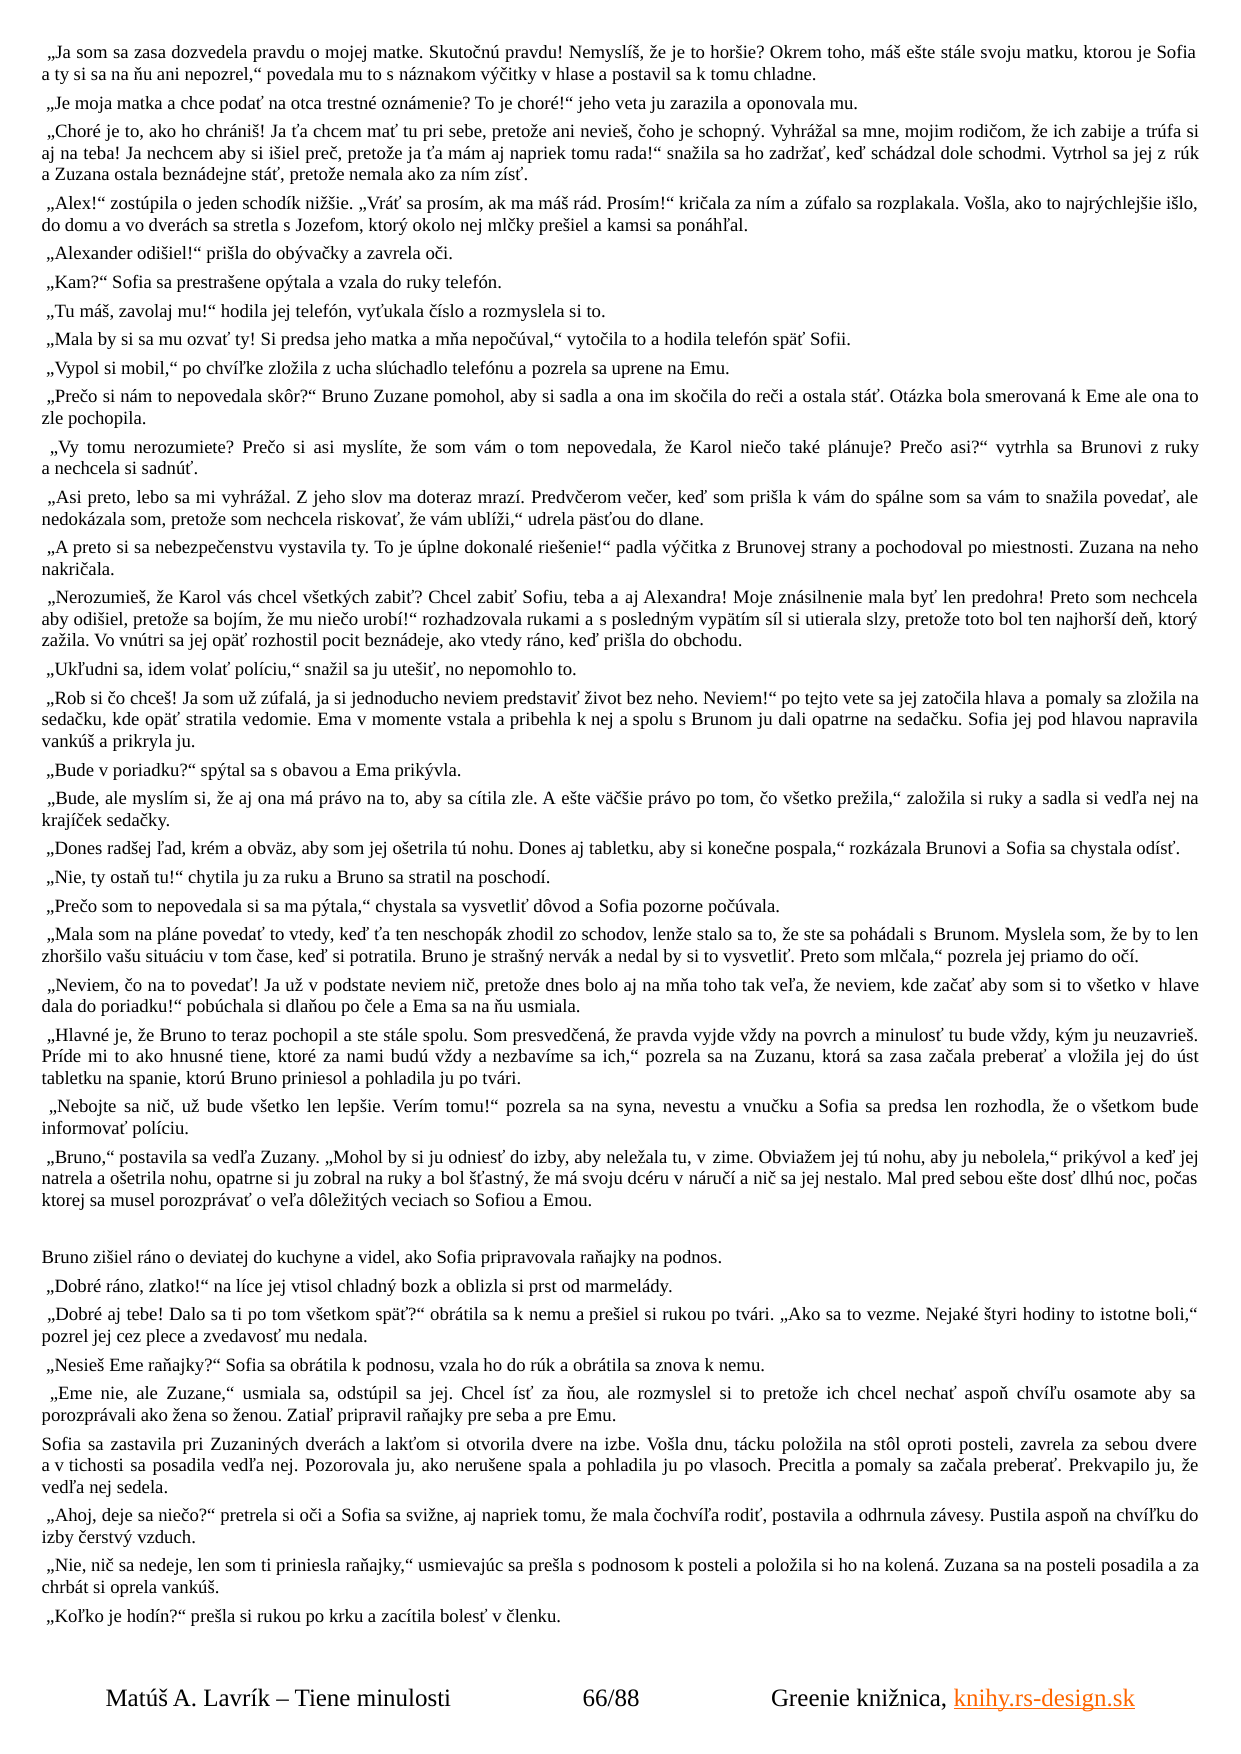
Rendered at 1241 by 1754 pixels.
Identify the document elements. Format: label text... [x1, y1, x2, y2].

text „Prečo si nám to nepovedala skôr?“ Bruno Zuzane pomohol, aby si sadla a ona im skočila do reči a ostala stáť. Otázka bola smerovaná k Eme ale ona to zle pochopila. [41, 385, 1199, 428]
text „Nie, nič sa nedeje, len som ti priniesla raňajky,“ usmievajúc sa prešla s podnosom k posteli a položila si ho na kolená. Zuzana sa na posteli posadila a za chrbát si oprela vankúš. [41, 1554, 1199, 1597]
text „Mala by si sa mu ozvať ty! Si predsa jeho matka a mňa nepočúval,“ vytočila to a hodila telefón späť Sofii. [41, 328, 1199, 350]
text Bruno zišiel ráno o deviatej do kuchyne a videl, ako Sofia pripravovala raňajky na podnos. [41, 1246, 1199, 1268]
text „Hlavné je, že Bruno to teraz pochopil a ste stále spolu. Som presvedčená, že pravda vyjde vždy na povrch a minulosť tu bude vždy, kým ju neuzavrieš. Príde mi to ako hnusné tiene, ktoré za nami budú vždy a nezbavíme sa ich,“ pozrela sa na Zuzanu, ktorá sa zasa začala preberať a vložila jej do úst tabletku na spanie, ktorú Bruno priniesol a pohladila ju po tvári. [41, 1024, 1199, 1088]
text „Mala som na pláne povedať to vtedy, keď ťa ten neschopák zhodil zo schodov, lenže stalo sa to, že ste sa pohádali s Brunom. Myslela som, že by to len zhoršilo vašu situáciu v tom čase, keď si potratila. Bruno je strašný nervák a nedal by si to vysvetliť. Preto som mlčala,“ pozrela jej priamo do očí. [41, 923, 1199, 966]
text Sofia sa zastavila pri Zuzaniných dverách a lakťom si otvorila dvere na izbe. Vošla dnu, tácku položila na stôl oproti posteli, zavrela za sebou dvere a v tichosti sa posadila vedľa nej. Pozorovala ju, ako nerušene spala a pohladila ju po vlasoch. Precitla a pomaly sa začala preberať. Prekvapilo ju, že vedľa nej sedela. [41, 1432, 1199, 1497]
text „Je moja matka a chce podať na otca trestné oznámenie? To je choré!“ jeho veta ju zarazila a oponovala mu. [41, 92, 1199, 113]
text „Rob si čo chceš! Ja som už zúfalá, ja si jednoducho neviem predstaviť život bez neho. Neviem!“ po tejto vete sa jej zatočila hlava a pomaly sa zložila na sedačku, kde opäť stratila vedomie. Ema v momente vstala a pribehla k nej a spolu s Brunom ju dali opatrne na sedačku. Sofia jej pod hlavou napravila vankúš a prikryla ju. [41, 687, 1199, 751]
text „Choré je to, ako ho chrániš! Ja ťa chcem mať tu pri sebe, pretože ani nevieš, čoho je schopný. Vyhrážal sa mne, mojim rodičom, že ich zabije a trúfa si aj na teba! Ja nechcem aby si išiel preč, pretože ja ťa mám aj napriek tomu rada!“ snažila sa ho zadržať, keď schádzal dole schodmi. Vytrhol sa jej z rúk a Zuzana ostala beznádejne stáť, pretože nemala ako za ním zísť. [41, 120, 1199, 185]
text „Alexander odišiel!“ prišla do obývačky a zavrela oči. [41, 242, 1199, 264]
text „Dobré ráno, zlatko!“ na líce jej vtisol chladný bozk a oblizla si prst od marmelády. [41, 1275, 1199, 1296]
text „Bude v poriadku?“ spýtal sa s obavou a Ema prikývla. [41, 758, 1199, 780]
text „Eme nie, ale Zuzane,“ usmiala sa, odstúpil sa jej. Chcel ísť za ňou, ale rozmyslel si to pretože ich chcel nechať aspoň chvíľu osamote aby sa porozprávali ako žena so ženou. Zatiaľ pripravil raňajky pre seba a pre Emu. [41, 1382, 1199, 1425]
text „Koľko je hodín?“ prešla si rukou po krku a zacítila bolesť v členku. [41, 1604, 1199, 1626]
text „Nerozumieš, že Karol vás chcel všetkých zabiť? Chcel zabiť Sofiu, teba a aj Alexandra! Moje znásilnenie mala byť len predohra! Preto som nechcela aby odišiel, pretože sa bojím, že mu niečo urobí!“ rozhadzovala rukami a s posledným vypätím síl si utierala slzy, pretože toto bol ten najhorší deň, ktorý zažila. Vo vnútri sa jej opäť rozhostil pocit beznádeje, ako vtedy ráno, keď prišla do obchodu. [41, 586, 1199, 651]
text „Nesieš Eme raňajky?“ Sofia sa obrátila k podnosu, vzala ho do rúk a obrátila sa znova k nemu. [41, 1353, 1199, 1375]
text „Asi preto, lebo sa mi vyhrážal. Z jeho slov ma doteraz mrazí. Predvčerom večer, keď som prišla k vám do spálne som sa vám to snažila povedať, ale nedokázala som, pretože som nechcela riskovať, že vám ublíži,“ udrela päsťou do dlane. [41, 486, 1199, 529]
text „Alex!“ zostúpila o jeden schodík nižšie. „Vráť sa prosím, ak ma máš rád. Prosím!“ kričala za ním a zúfalo sa rozplakala. Vošla, ako to najrýchlejšie išlo, do domu a vo dverách sa stretla s Jozefom, ktorý okolo nej mlčky prešiel a kamsi sa ponáhľal. [41, 192, 1199, 235]
text „Vy tomu nerozumiete? Prečo si asi myslíte, že som vám o tom nepovedala, že Karol niečo také plánuje? Prečo asi?“ vytrhla sa Brunovi z ruky a nechcela si sadnúť. [41, 436, 1199, 479]
text „Ahoj, deje sa niečo?“ pretrela si oči a Sofia sa svižne, aj napriek tomu, že mala čochvíľa rodiť, postavila a odhrnula závesy. Pustila aspoň na chvíľku do izby čerstvý vzduch. [41, 1504, 1199, 1547]
text „Neviem, čo na to povedať! Ja už v podstate neviem nič, pretože dnes bolo aj na mňa toho tak veľa, že neviem, kde začať aby som si to všetko v hlave dala do poriadku!“ pobúchala si dlaňou po čele a Ema sa na ňu usmiala. [41, 973, 1199, 1017]
text „Vypol si mobil,“ po chvíľke zložila z ucha slúchadlo telefónu a pozrela sa uprene na Emu. [41, 357, 1199, 378]
text „Kam?“ Sofia sa prestrašene opýtala a vzala do ruky telefón. [41, 271, 1199, 292]
text „Nie, ty ostaň tu!“ chytila ju za ruku a Bruno sa stratil na poschodí. [41, 866, 1199, 887]
text „Ja som sa zasa dozvedela pravdu o mojej matke. Skutočnú pravdu! Nemyslíš, že je to horšie? Okrem toho, máš ešte stále svoju matku, ktorou je Sofia a ty si sa na ňu ani nepozrel,“ povedala mu to s náznakom výčitky v hlase a postavil sa k tomu chladne. [41, 41, 1199, 84]
text „Prečo som to nepovedala si sa ma pýtala,“ chystala sa vysvetliť dôvod a Sofia pozorne počúvala. [41, 894, 1199, 916]
text „A preto si sa nebezpečenstvu vystavila ty. To je úplne dokonalé riešenie!“ padla výčitka z Brunovej strany a pochodoval po miestnosti. Zuzana na neho nakričala. [41, 536, 1199, 579]
text „Bude, ale myslím si, že aj ona má právo na to, aby sa cítila zle. A ešte väčšie právo po tom, čo všetko prežila,“ založila si ruky a sadla si vedľa nej na krajíček sedačky. [41, 787, 1199, 830]
text „Tu máš, zavolaj mu!“ hodila jej telefón, vyťukala číslo a rozmyslela si to. [41, 299, 1199, 321]
text „Nebojte sa nič, už bude všetko len lepšie. Verím tomu!“ pozrela sa na syna, nevestu a vnučku a Sofia sa predsa len rozhodla, že o všetkom bude informovať políciu. [41, 1095, 1199, 1138]
text „Dones radšej ľad, krém a obväz, aby som jej ošetrila tú nohu. Dones aj tabletku, aby si konečne pospala,“ rozkázala Brunovi a Sofia sa chystala odísť. [41, 837, 1199, 859]
text „Bruno,“ postavila sa vedľa Zuzany. „Mohol by si ju odniesť do izby, aby neležala tu, v zime. Obviažem jej tú nohu, aby ju nebolela,“ prikývol a keď jej natrela a ošetrila nohu, opatrne si ju zobral na ruky a bol šťastný, že má svoju dcéru v náručí a nič sa jej nestalo. Mal pred sebou ešte dosť dlhú noc, počas ktorej sa musel porozprávať o veľa dôležitých veciach so Sofiou a Emou. [41, 1146, 1199, 1210]
text „Ukľudni sa, idem volať políciu,“ snažil sa ju utešiť, no nepomohlo to. [41, 658, 1199, 679]
text „Dobré aj tebe! Dalo sa ti po tom všetkom späť?“ obrátila sa k nemu a prešiel si rukou po tvári. „Ako sa to vezme. Nejaké štyri hodiny to istotne boli,“ pozrel jej cez plece a zvedavosť mu nedala. [41, 1303, 1199, 1346]
